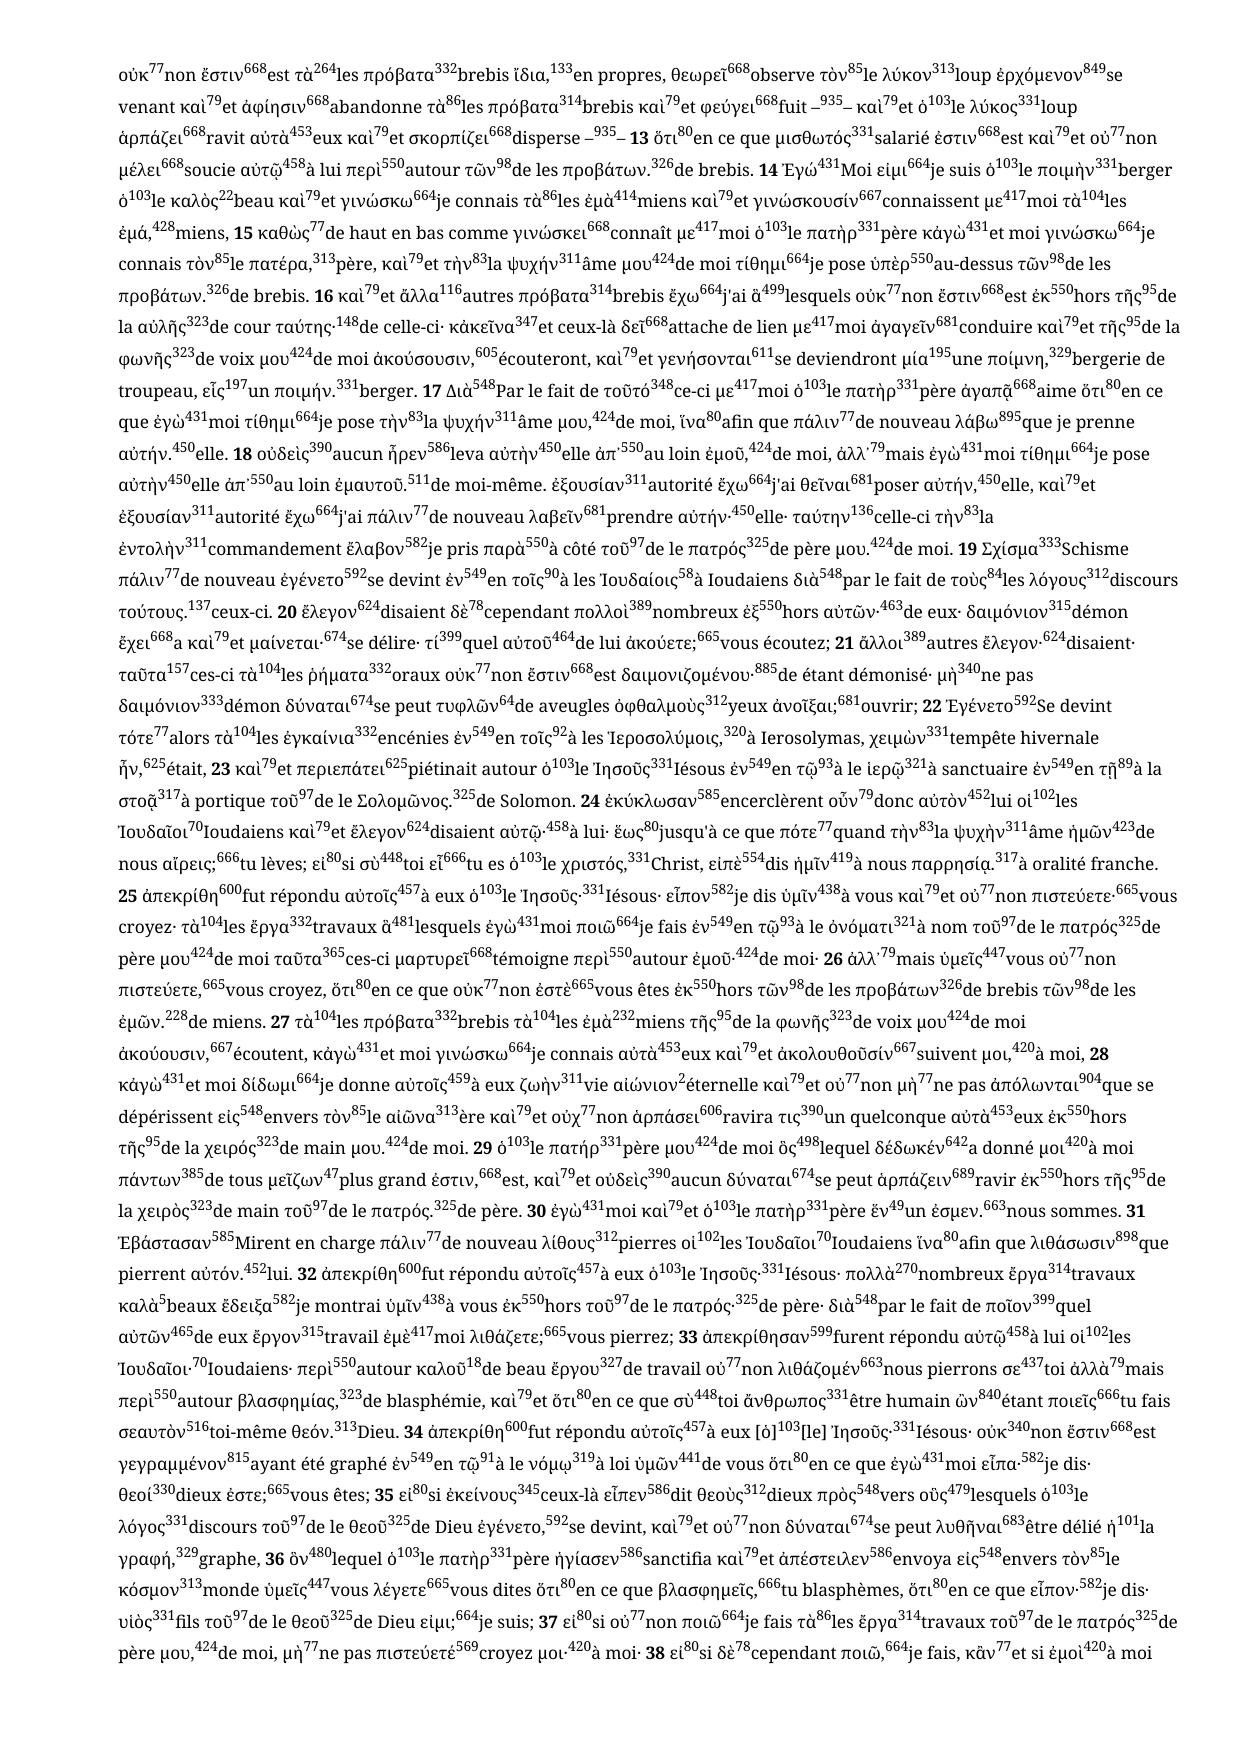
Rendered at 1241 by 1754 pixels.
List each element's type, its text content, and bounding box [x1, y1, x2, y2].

text 1 Ἀμὴν304Amen ἀμὴν304amen λέγω664je dis ὑμῖν,438à vous, ὁ364celui μὴ79ne pas εἰσερχόμενος867se venant à l'intérieur διὰ550par τῆς95de la θύρας323de porte εἰς548envers τὴν83la αὐλὴν311cour τῶν98de les προβάτων326de brebis ἀλλ᾽79mais ἀναβαίνων840montant ἀλλαχόθεν77par ailleurs ἐκεῖνος364celui-là κλέπτης331voleur ἐστὶν668est καὶ79et λῃστής·331pilleur· 2 ὁ364celui δὲ78cependant εἰσερχόμενος867se venant à l'intérieur διὰ550par τῆς95de la θύρας323de porte ποιμήν331berger ἐστιν668est τῶν98de les προβάτων.326de brebis. 3 τούτῳ352à celui-ci ὁ103le θυρωρὸς331portier ἀνοίγει668ouvre καὶ79et τὰ104les πρόβατα332brebis τῆς95de la φωνῆς323de voix αὐτοῦ464de lui ἀκούει668écoute καὶ79et τὰ246les ἴδια116en propres πρόβατα314brebis φωνεῖ668voixe κατ᾽548selon ὄνομα315nom καὶ79et ἐξάγει668conduit dehors αὐτά.453eux. 4 ὅταν80lorsque le cas échéant τὰ246les ἴδια347en propres πάντα270tous ἐκβάλῃ,899que éjecte, ἔμπροσθεν552en devers αὐτῶν465de eux πορεύεται674se va καὶ79et τὰ104les πρόβατα332brebis αὐτῷ458à lui ἀκολουθεῖ,668suit, ὅτι80en ce que οἴδασιν641ont su τὴν83la φωνὴν311voix αὐτοῦ·464de lui· 5 ἀλλοτρίῳ59à d'autrui δὲ78cependant οὐ77non μὴ77ne pas ἀκολουθήσωσιν,898que suivent, ἀλλὰ79mais φεύξονται611se fuiront ἀπ᾽550au loin αὐτοῦ,464de lui, ὅτι80en ce que οὐκ77non οἴδασιν641ont su τῶν96de les ἀλλοτρίων64de d'autruis τὴν83la φωνήν.311voix. 6 Ταύτην136Celle-ci τὴν83la παροιμίαν311proverbe εἶπεν586dit αὐτοῖς457à eux ὁ103le Ἰησοῦς,331Iésous, ἐκεῖνοι363ceux-là δὲ78cependant οὐκ77non ἔγνωσαν585connurent τίνα411quels ἦν625était ἃ481lesquels ἐλάλει625bavardait αὐτοῖς.457à eux. 7 Εἶπεν586Dit οὖν79donc αὐτοῖς457à eux πάλιν77de nouveau ὁ103le Ἰησοῦς·331Iésous· ἀμὴν304amen ἀμὴν304amen λέγω664je dis ὑμῖν438à vous ὅτι80en ce que ἐγώ431moi εἰμι664je suis ἡ101la θύρα329porte τῶν98de les προβάτων.326de brebis. 8 πάντες389tous ὅσοι497autant lesquels ἦλθον585vinrent [πρὸ550[d'avant ἐμοῦ]424de moi] κλέπται330voleurs εἰσὶν667sont καὶ79et λῃσταί,330pilleurs, ἀλλ᾽79mais οὐκ77non ἤκουσαν585écoutèrent αὐτῶν463de eux τὰ104les πρόβατα.332brebis. 9 ἐγώ431moi εἰμι664je suis ἡ101la θύρα·329porte· δι᾽550par ἐμοῦ424de moi ἐάν80si le cas échéant τις390un quelconque εἰσέλθῃ899que vienne à l'intérieur σωθήσεται619sera sauvé καὶ79et εἰσελεύσεται612se viendra à l'intérieur καὶ79et ἐξελεύσεται612se sortira καὶ79et νομὴν311pâturage εὑρήσει.606trouvera. 10 ὁ103le κλέπτης331voleur οὐκ77non ἔρχεται674se vient εἰ551si μὴ77ne pas ἵνα80afin que κλέψῃ899que vole καὶ79et θύσῃ899que sacrifie καὶ79et ἀπολέσῃ·899que dépérisse· ἐγὼ431moi ἦλθον582je vins ἵνα80afin que ζωὴν311vie ἔχωσιν920que aient καὶ79et περισσὸν77surabondamment ἔχωσιν.920que aient. 11 Ἐγώ431Moi εἰμι664je suis ὁ103le ποιμὴν331berger ὁ103le καλός.22beau. ὁ103le ποιμὴν331berger ὁ103le καλὸς22beau τὴν83la ψυχὴν311âme αὐτοῦ464de lui τίθησιν668pose ὑπὲρ550au-dessus τῶν98de les προβάτων·326de brebis· 12 ὁ103le μισθωτὸς331salarié καὶ77aussi οὐκ77non ὢν840étant ποιμήν,331berger, οὗ492de lequel οὐκ77non ἔστιν668est τὰ264les πρόβατα332brebis ἴδια,133en propres, θεωρεῖ668observe τὸν85le λύκον313loup ἐρχόμενον849se venant καὶ79et ἀφίησιν668abandonne τὰ86les πρόβατα314brebis καὶ79et φεύγει668fuit –935– καὶ79et ὁ103le λύκος331loup ἁρπάζει668ravit αὐτὰ453eux καὶ79et σκορπίζει668disperse –935– 13 ὅτι80en ce que μισθωτός331salarié ἐστιν668est καὶ79et οὐ77non μέλει668soucie αὐτῷ458à lui περὶ550autour τῶν98de les προβάτων.326de brebis. 14 Ἐγώ431Moi εἰμι664je suis ὁ103le ποιμὴν331berger ὁ103le καλὸς22beau καὶ79et γινώσκω664je connais τὰ86les ἐμὰ414miens καὶ79et γινώσκουσίν667connaissent με417moi τὰ104les ἐμά,428miens, 15 καθὼς77de haut en bas comme γινώσκει668connaît με417moi ὁ103le πατὴρ331père κἀγὼ431et moi γινώσκω664je connais τὸν85le πατέρα,313père, καὶ79et τὴν83la ψυχήν311âme μου424de moi τίθημι664je pose ὑπὲρ550au-dessus τῶν98de les προβάτων.326de brebis. 16 καὶ79et ἄλλα116autres πρόβατα314brebis ἔχω664j'ai ἃ499lesquels οὐκ77non ἔστιν668est ἐκ550hors τῆς95de la αὐλῆς323de cour ταύτης·148de celle-ci· κἀκεῖνα347et ceux-là δεῖ668attache de lien με417moi ἀγαγεῖν681conduire καὶ79et τῆς95de la φωνῆς323de voix μου424de moi ἀκούσουσιν,605écouteront, καὶ79et γενήσονται611se deviendront μία195une ποίμνη,329bergerie de troupeau, εἷς197un ποιμήν.331berger. 17 Διὰ548Par le fait de τοῦτό348ce-ci με417moi ὁ103le πατὴρ331père ἀγαπᾷ668aime ὅτι80en ce que ἐγὼ431moi τίθημι664je pose τὴν83la ψυχήν311âme μου,424de moi, ἵνα80afin que πάλιν77de nouveau λάβω895que je prenne αὐτήν.450elle. 18 οὐδεὶς390aucun ἦρεν586leva αὐτὴν450elle ἀπ᾽550au loin ἐμοῦ,424de moi, ἀλλ᾽79mais ἐγὼ431moi τίθημι664je pose αὐτὴν450elle ἀπ᾽550au loin ἐμαυτοῦ.511de moi-même. ἐξουσίαν311autorité ἔχω664j'ai θεῖναι681poser αὐτήν,450elle, καὶ79et ἐξουσίαν311autorité ἔχω664j'ai πάλιν77de nouveau λαβεῖν681prendre αὐτήν·450elle· ταύτην136celle-ci τὴν83la ἐντολὴν311commandement ἔλαβον582je pris παρὰ550à côté τοῦ97de le πατρός325de père μου.424de moi. 19 Σχίσμα333Schisme πάλιν77de nouveau ἐγένετο592se devint ἐν549en τοῖς90à les Ἰουδαίοις58à Ioudaiens διὰ548par le fait de τοὺς84les λόγους312discours τούτους.137ceux-ci. 20 ἔλεγον624disaient δὲ78cependant πολλοὶ389nombreux ἐξ550hors αὐτῶν·463de eux· δαιμόνιον315démon ἔχει668a καὶ79et μαίνεται·674se délire· τί399quel αὐτοῦ464de lui ἀκούετε;665vous écoutez; 21 ἄλλοι389autres ἔλεγον·624disaient· ταῦτα157ces-ci τὰ104les ῥήματα332oraux οὐκ77non ἔστιν668est δαιμονιζομένου·885de étant démonisé· μὴ340ne pas δαιμόνιον333démon δύναται674se peut τυφλῶν64de aveugles ὀφθαλμοὺς312yeux ἀνοῖξαι;681ouvrir; 22 Ἐγένετο592Se devint τότε77alors τὰ104les ἐγκαίνια332encénies ἐν549en τοῖς92à les Ἱεροσολύμοις,320à Ierosolymas, χειμὼν331tempête hivernale ἦν,625était, 23 καὶ79et περιεπάτει625piétinait autour ὁ103le Ἰησοῦς331Iésous ἐν549en τῷ93à le ἱερῷ321à sanctuaire ἐν549en τῇ89à la στοᾷ317à portique τοῦ97de le Σολομῶνος.325de Solomon. 24 ἐκύκλωσαν585encerclèrent οὖν79donc αὐτὸν452lui οἱ102les Ἰουδαῖοι70Ioudaiens καὶ79et ἔλεγον624disaient αὐτῷ·458à lui· ἕως80jusqu'à ce que πότε77quand τὴν83la ψυχὴν311âme ἡμῶν423de nous αἴρεις;666tu lèves; εἰ80si σὺ448toi εἶ666tu es ὁ103le χριστός,331Christ, εἰπὲ554dis ἡμῖν419à nous παρρησίᾳ.317à oralité franche. 25 ἀπεκρίθη600fut répondu αὐτοῖς457à eux ὁ103le Ἰησοῦς·331Iésous· εἶπον582je dis ὑμῖν438à vous καὶ79et οὐ77non πιστεύετε·665vous croyez· τὰ104les ἔργα332travaux ἃ481lesquels ἐγὼ431moi ποιῶ664je fais ἐν549en τῷ93à le ὀνόματι321à nom τοῦ97de le πατρός325de père μου424de moi ταῦτα365ces-ci μαρτυρεῖ668témoigne περὶ550autour ἐμοῦ·424de moi· 26 ἀλλ᾽79mais ὑμεῖς447vous οὐ77non πιστεύετε,665vous croyez, ὅτι80en ce que οὐκ77non ἐστὲ665vous êtes ἐκ550hors τῶν98de les προβάτων326de brebis τῶν98de les ἐμῶν.228de miens. 27 τὰ104les πρόβατα332brebis τὰ104les ἐμὰ232miens τῆς95de la φωνῆς323de voix μου424de moi ἀκούουσιν,667écoutent, κἀγὼ431et moi γινώσκω664je connais αὐτὰ453eux καὶ79et ἀκολουθοῦσίν667suivent μοι,420à moi, 28 κἀγὼ431et moi δίδωμι664je donne αὐτοῖς459à eux ζωὴν311vie αἰώνιον2éternelle καὶ79et οὐ77non μὴ77ne pas ἀπόλωνται904que se dépérissent εἰς548envers τὸν85le αἰῶνα313ère καὶ79et οὐχ77non ἁρπάσει606ravira τις390un quelconque αὐτὰ453eux ἐκ550hors τῆς95de la χειρός323de main μου.424de moi. 29 ὁ103le πατήρ331père μου424de moi ὃς498lequel δέδωκέν642a donné μοι420à moi πάντων385de tous μεῖζων47plus grand ἐστιν,668est, καὶ79et οὐδεὶς390aucun δύναται674se peut ἁρπάζειν689ravir ἐκ550hors τῆς95de la χειρὸς323de main τοῦ97de le πατρός.325de père. 30 ἐγὼ431moi καὶ79et ὁ103le πατὴρ331père ἕν49un ἐσμεν.663nous sommes. 31 Ἐβάστασαν585Mirent en charge πάλιν77de nouveau λίθους312pierres οἱ102les Ἰουδαῖοι70Ioudaiens ἵνα80afin que λιθάσωσιν898que pierrent αὐτόν.452lui. 32 ἀπεκρίθη600fut répondu αὐτοῖς457à eux ὁ103le Ἰησοῦς·331Iésous· πολλὰ270nombreux ἔργα314travaux καλὰ5beaux ἔδειξα582je montrai ὑμῖν438à vous ἐκ550hors τοῦ97de le πατρός·325de père· διὰ548par le fait de ποῖον399quel αὐτῶν465de eux ἔργον315travail ἐμὲ417moi λιθάζετε;665vous pierrez; 33 ἀπεκρίθησαν599furent répondu αὐτῷ458à lui οἱ102les Ἰουδαῖοι·70Ioudaiens· περὶ550autour καλοῦ18de beau ἔργου327de travail οὐ77non λιθάζομέν663nous pierrons σε437toi ἀλλὰ79mais περὶ550autour βλασφημίας,323de blasphémie, καὶ79et ὅτι80en ce que σὺ448toi ἄνθρωπος331être humain ὢν840étant ποιεῖς666tu fais σεαυτὸν516toi-même θεόν.313Dieu. 34 ἀπεκρίθη600fut répondu αὐτοῖς457à eux [ὁ]103[le] Ἰησοῦς·331Iésous· οὐκ340non ἔστιν668est γεγραμμένον815ayant été graphé ἐν549en τῷ91à le νόμῳ319à loi ὑμῶν441de vous ὅτι80en ce que ἐγὼ431moi εἶπα·582je dis· θεοί330dieux ἐστε;665vous êtes; 35 εἰ80si ἐκείνους345ceux-là εἶπεν586dit θεοὺς312dieux πρὸς548vers οὓς479lesquels ὁ103le λόγος331discours τοῦ97de le θεοῦ325de Dieu ἐγένετο,592se devint, καὶ79et οὐ77non δύναται674se peut λυθῆναι683être délié ἡ101la γραφή,329graphe, 36 ὃν480lequel ὁ103le πατὴρ331père ἡγίασεν586sanctifia καὶ79et ἀπέστειλεν586envoya εἰς548envers τὸν85le κόσμον313monde ὑμεῖς447vous λέγετε665vous dites ὅτι80en ce que βλασφημεῖς,666tu blasphèmes, ὅτι80en ce que εἶπον·582je dis· υἱὸς331fils τοῦ97de le θεοῦ325de Dieu εἰμι;664je suis; 37 εἰ80si οὐ77non ποιῶ664je fais τὰ86les ἔργα314travaux τοῦ97de le πατρός325de père μου,424de moi, μὴ77ne pas πιστεύετέ569croyez μοι·420à moi· 38 εἰ80si δὲ78cependant ποιῶ,664je fais, κἂν77et si ἐμοὶ420à moi μὴ77ne pas πιστεύητε,918que vous croyiez, τοῖς92à les ἔργοις320à travaux πιστεύετε,569croyez, ἵνα80afin que γνῶτε896que vous connaissiez καὶ79et γινώσκητε918que vous connaissiez ὅτι80en ce que ἐν549en ἐμοὶ420à moi ὁ103le πατὴρ331père κἀγὼ431et moi ἐν549en τῷ91à le πατρί.319à père. 39 Ἐζήτουν624Cherchaient [οὖν]79[donc] αὐτὸν452lui πάλιν77de nouveau πιάσαι,681saisir, καὶ79et ἐξῆλθεν586sortit ἐκ550hors τῆς95de la χειρὸς323de main αὐτῶν.463de eux. 40 Καὶ79Et ἀπῆλθεν586éloigna πάλιν77de nouveau πέραν552de l'autre côté τοῦ97de le Ἰορδάνου325de Iordane εἰς548envers τὸν85le τόπον313lieu ὅπου80là où ἦν625était Ἰωάννης331Ioannes τὸ348ce πρῶτον77premièrement βαπτίζων840baptisant καὶ79et ἔμεινεν586resta ἐκεῖ.77là. 41 καὶ79et πολλοὶ389nombreux ἦλθον585vinrent πρὸς548vers αὐτὸν452lui καὶ79et ἔλεγον624disaient ὅτι80en ce que Ἰωάννης331Ioannes μὲν79certes σημεῖον315signe ἐποίησεν586fit οὐδέν,271aucun, πάντα391tous δὲ78cependant ὅσα481autant lesquels εἶπεν586dit Ἰωάννης331Ioannes περὶ550autour τούτου358de celui-ci ἀληθῆ48vrais ἦν.625était. 42 καὶ79et πολλοὶ389nombreux ἐπίστευσαν585crurent εἰς548envers αὐτὸν452lui ἐκεῖ.77là. [118, 59, 1181, 1665]
